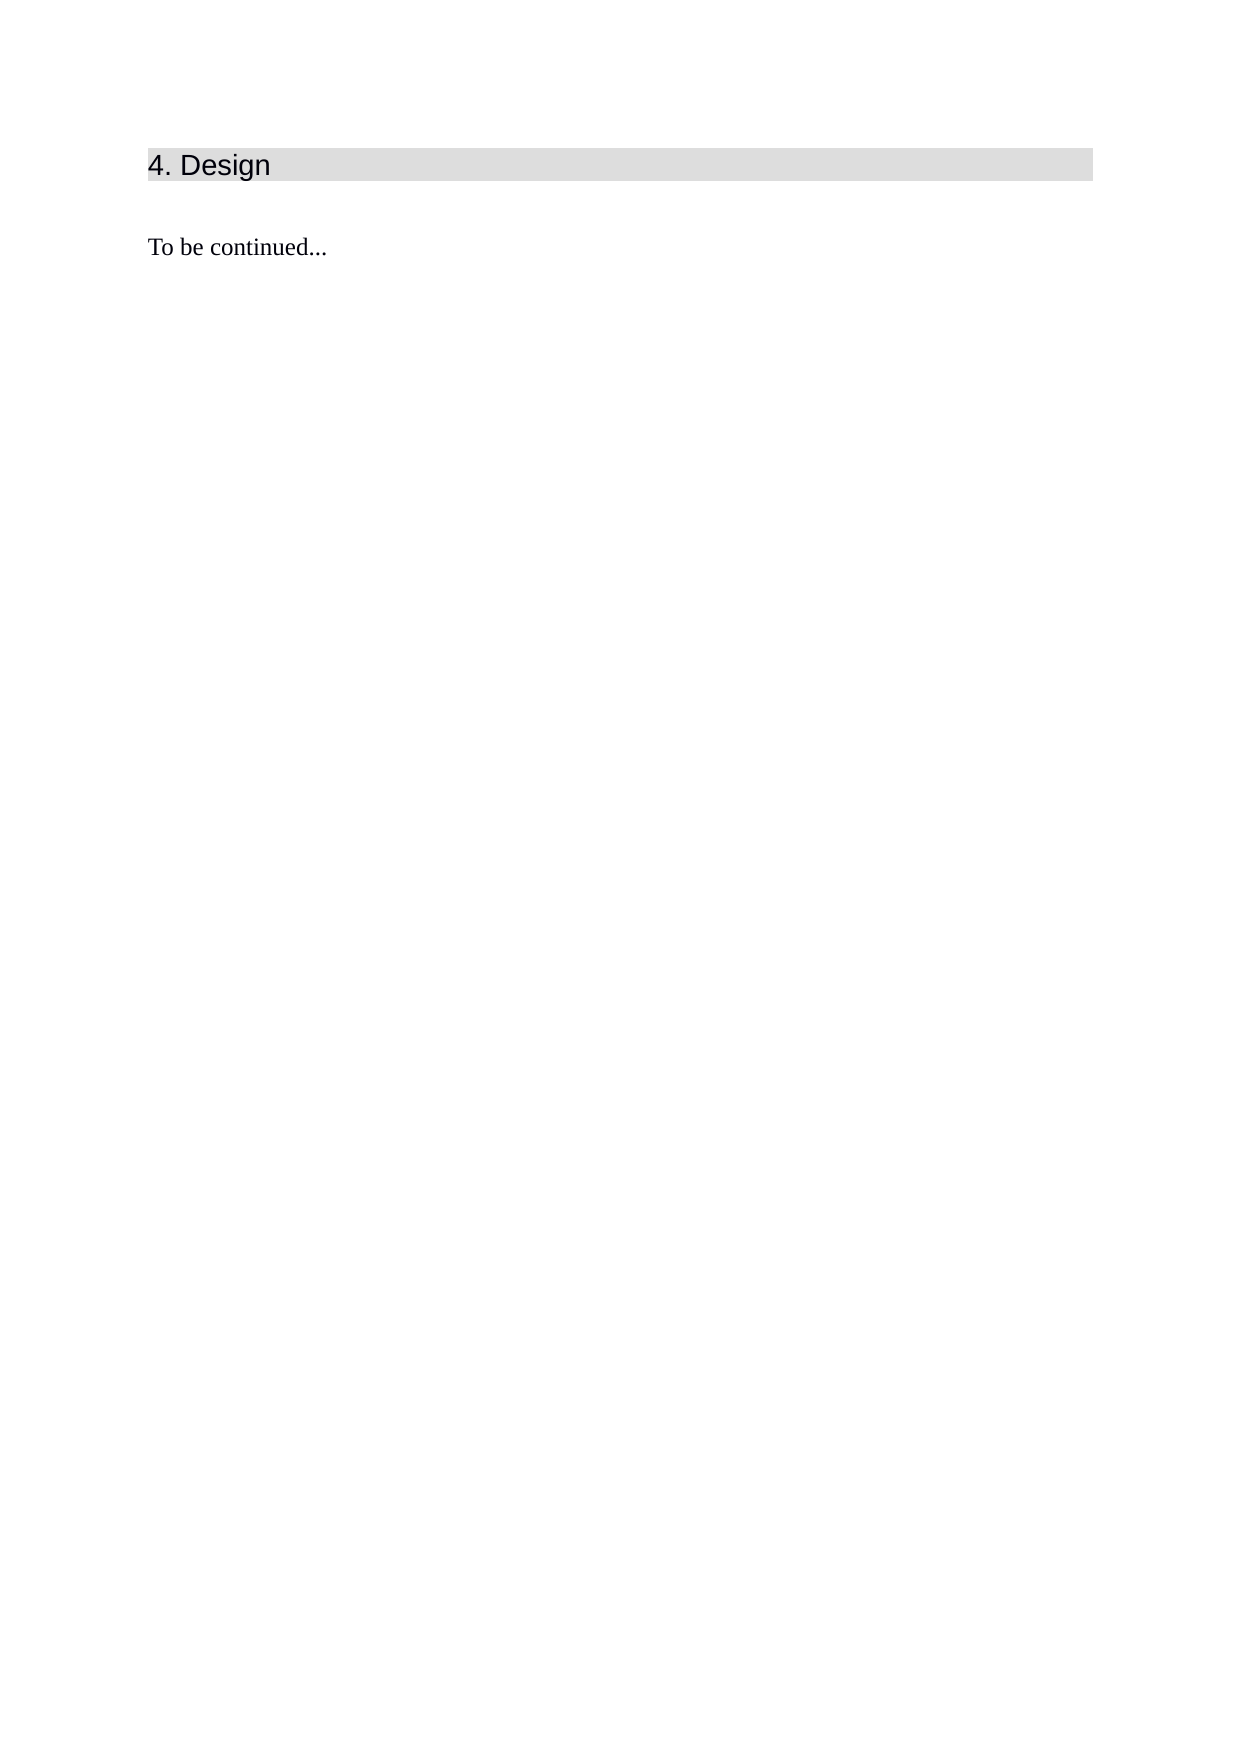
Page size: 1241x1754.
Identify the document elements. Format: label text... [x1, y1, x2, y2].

text To be continued... [148, 232, 1093, 260]
subtitle 4. Design [148, 148, 1093, 181]
